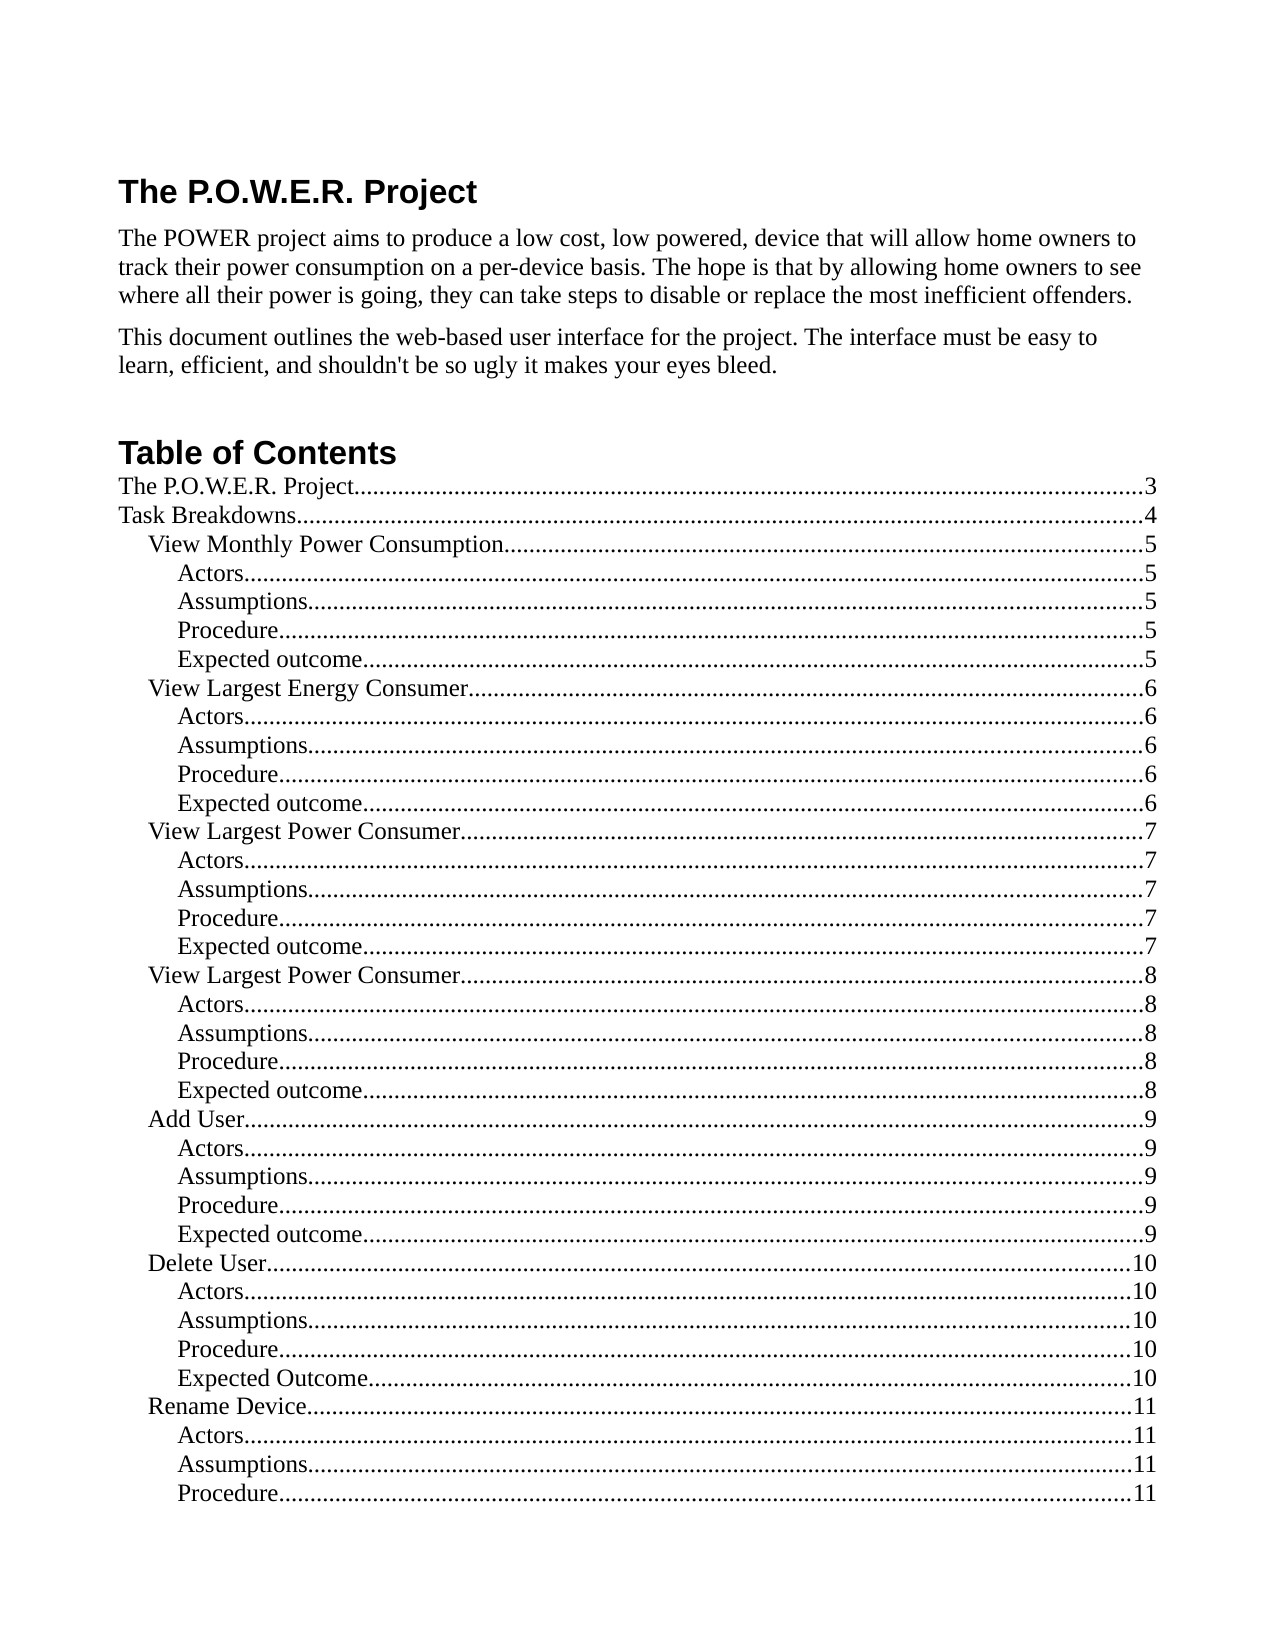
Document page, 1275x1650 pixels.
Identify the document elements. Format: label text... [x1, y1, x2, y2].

text Procedure 11 [177, 1478, 1157, 1506]
text Expected outcome 9 [177, 1219, 1157, 1248]
text Expected outcome 5 [177, 644, 1157, 673]
text View Largest Power Consumer 7 [148, 816, 1157, 845]
text Procedure 9 [177, 1190, 1157, 1219]
text Actors 7 [177, 845, 1157, 874]
text Add User 9 [148, 1104, 1157, 1133]
text This document outlines the web-based user interface for the project. The interface must be easy to learn, efficient, and shouldn't be so ugly it makes your eyes bleed. [118, 322, 1157, 379]
text Procedure 6 [177, 759, 1157, 788]
text Task Breakdowns 4 [118, 500, 1157, 529]
text The POWER project aims to produce a low cost, low powered, device that will allow home owners to track their power consumption on a per-device basis. The hope is that by allowing home owners to see where all their power is going, they can take steps to disable or replace the most inefficient offenders. [118, 223, 1157, 309]
text Actors 11 [177, 1420, 1157, 1449]
text Actors 6 [177, 701, 1157, 730]
text View Largest Energy Consumer 6 [148, 673, 1157, 701]
text Actors 9 [177, 1133, 1157, 1161]
text Assumptions 11 [177, 1449, 1157, 1478]
text Assumptions 9 [177, 1161, 1157, 1190]
text Procedure 8 [177, 1046, 1157, 1075]
text Procedure 5 [177, 615, 1157, 644]
text The P.O.W.E.R. Project 3 [118, 471, 1157, 500]
text Assumptions 5 [177, 586, 1157, 615]
subtitle Table of Contents [118, 433, 1157, 471]
text Expected outcome 8 [177, 1075, 1157, 1104]
subtitle The P.O.W.E.R. Project [118, 172, 1157, 211]
text Assumptions 8 [177, 1018, 1157, 1046]
text Expected outcome 6 [177, 788, 1157, 816]
text View Monthly Power Consumption 5 [148, 529, 1157, 558]
text Rename Device 11 [148, 1391, 1157, 1420]
text Actors 8 [177, 989, 1157, 1018]
text Assumptions 6 [177, 730, 1157, 759]
text Assumptions 10 [177, 1305, 1157, 1334]
text Actors 10 [177, 1276, 1157, 1305]
text View Largest Power Consumer 8 [148, 960, 1157, 989]
text Expected outcome 7 [177, 931, 1157, 960]
text Actors 5 [177, 558, 1157, 586]
text Procedure 7 [177, 903, 1157, 931]
text Procedure 10 [177, 1334, 1157, 1363]
text Assumptions 7 [177, 874, 1157, 903]
text Delete User 10 [148, 1248, 1157, 1276]
text Expected Outcome 10 [177, 1363, 1157, 1391]
